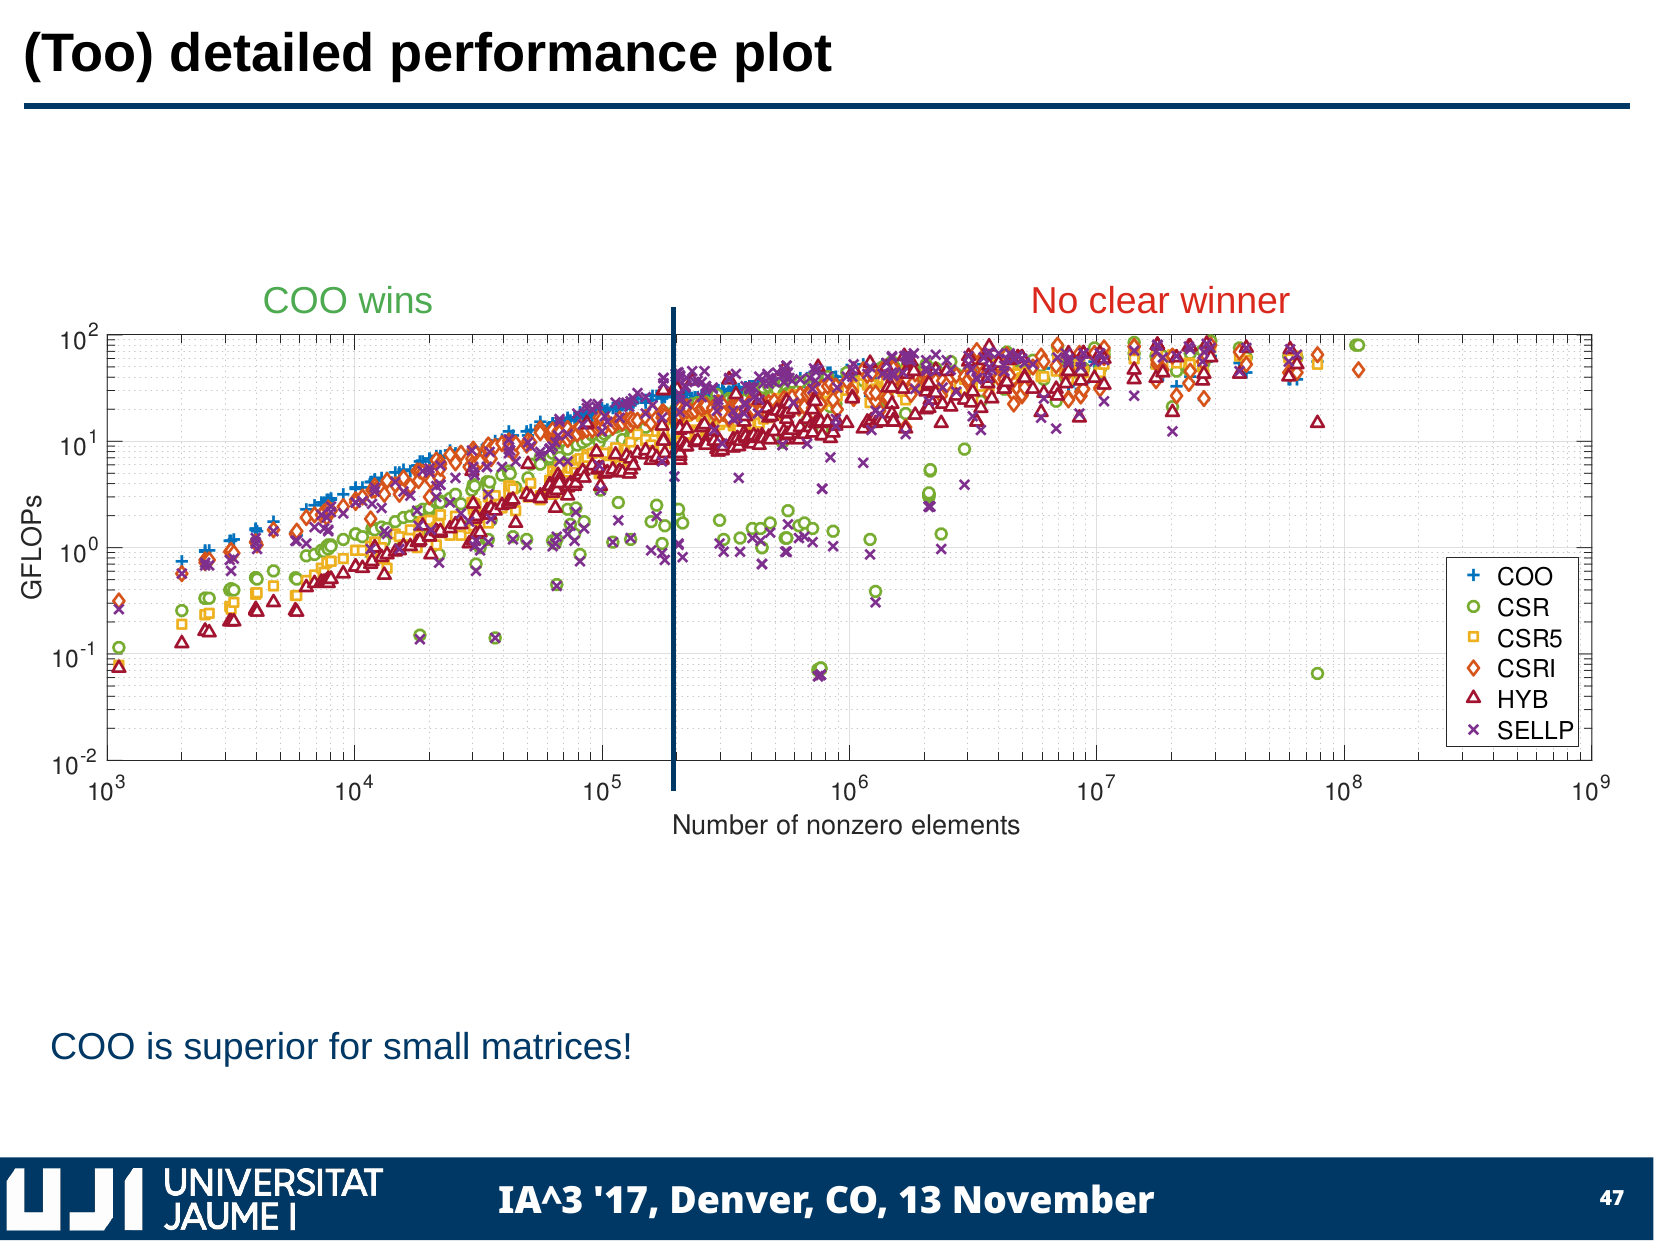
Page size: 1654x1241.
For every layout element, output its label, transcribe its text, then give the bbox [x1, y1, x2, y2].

text_box COO is superior for small matrices! [35, 1018, 665, 1076]
text_box No clear winner [1015, 271, 1306, 329]
text_box COO wins [248, 271, 449, 329]
picture [17, 313, 1613, 839]
picture [0, 1158, 390, 1241]
title (Too) detailed performance plot [23, 0, 1630, 107]
